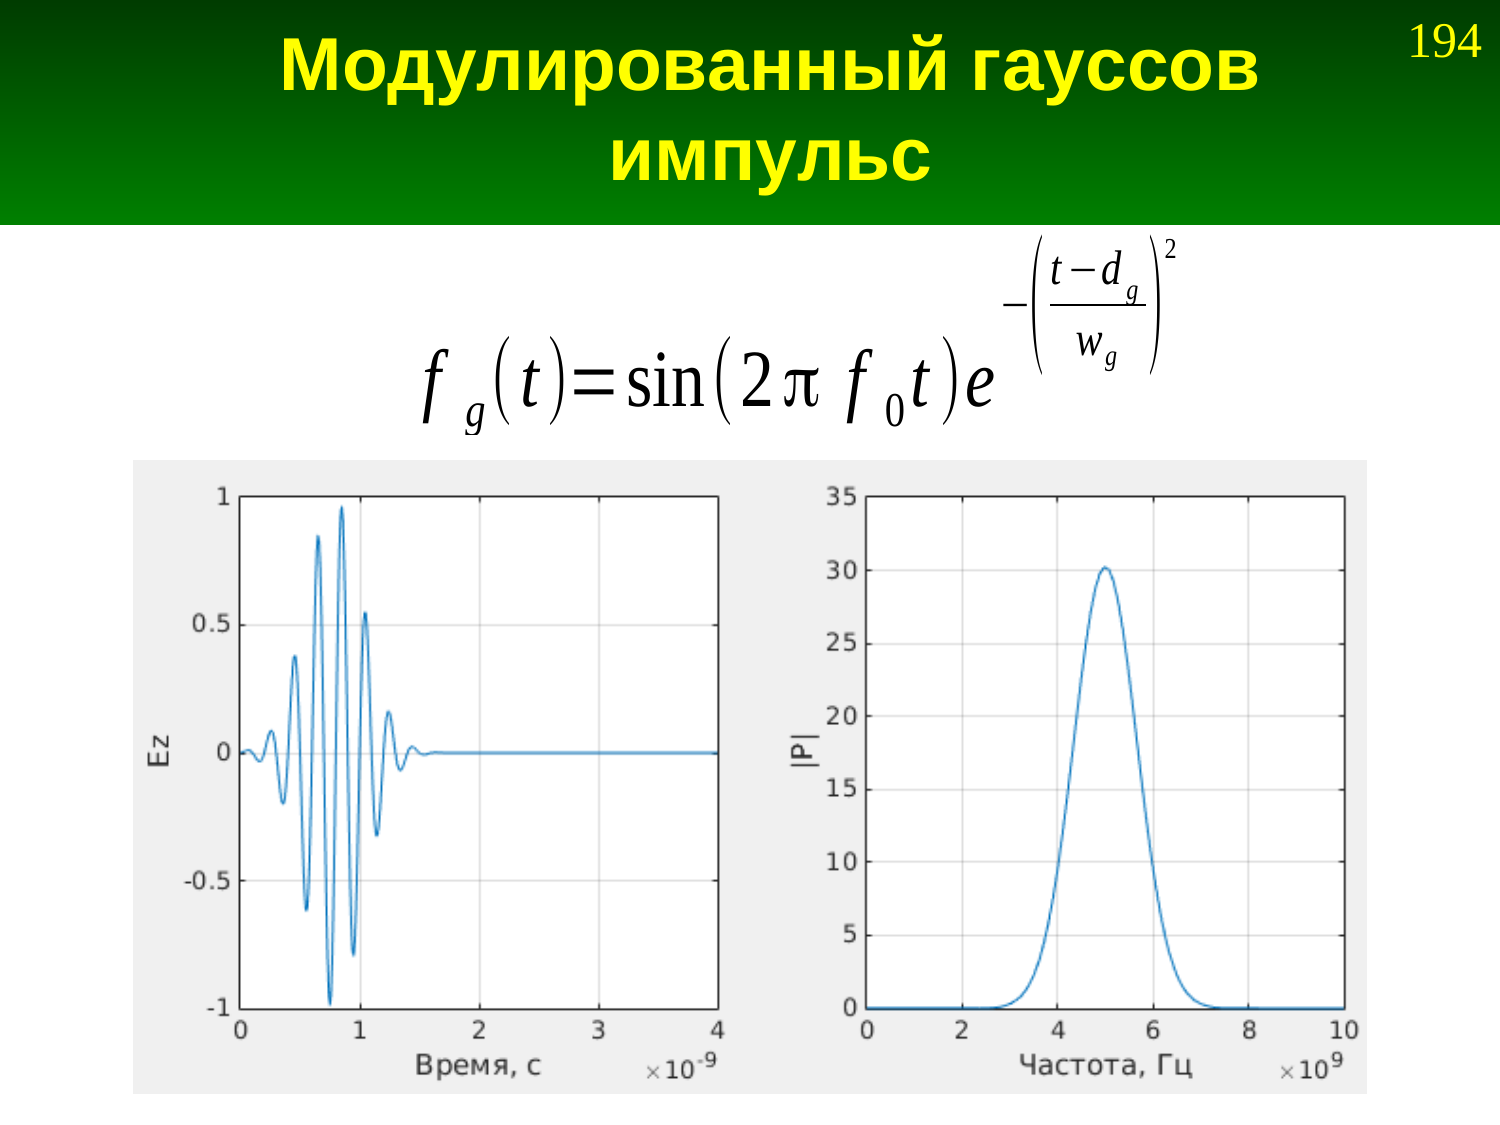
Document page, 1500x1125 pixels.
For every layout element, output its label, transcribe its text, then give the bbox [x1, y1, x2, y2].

picture [133, 460, 1367, 1094]
chart [393, 233, 1193, 435]
title Модулированный гауссов импульс [100, 7, 1441, 204]
